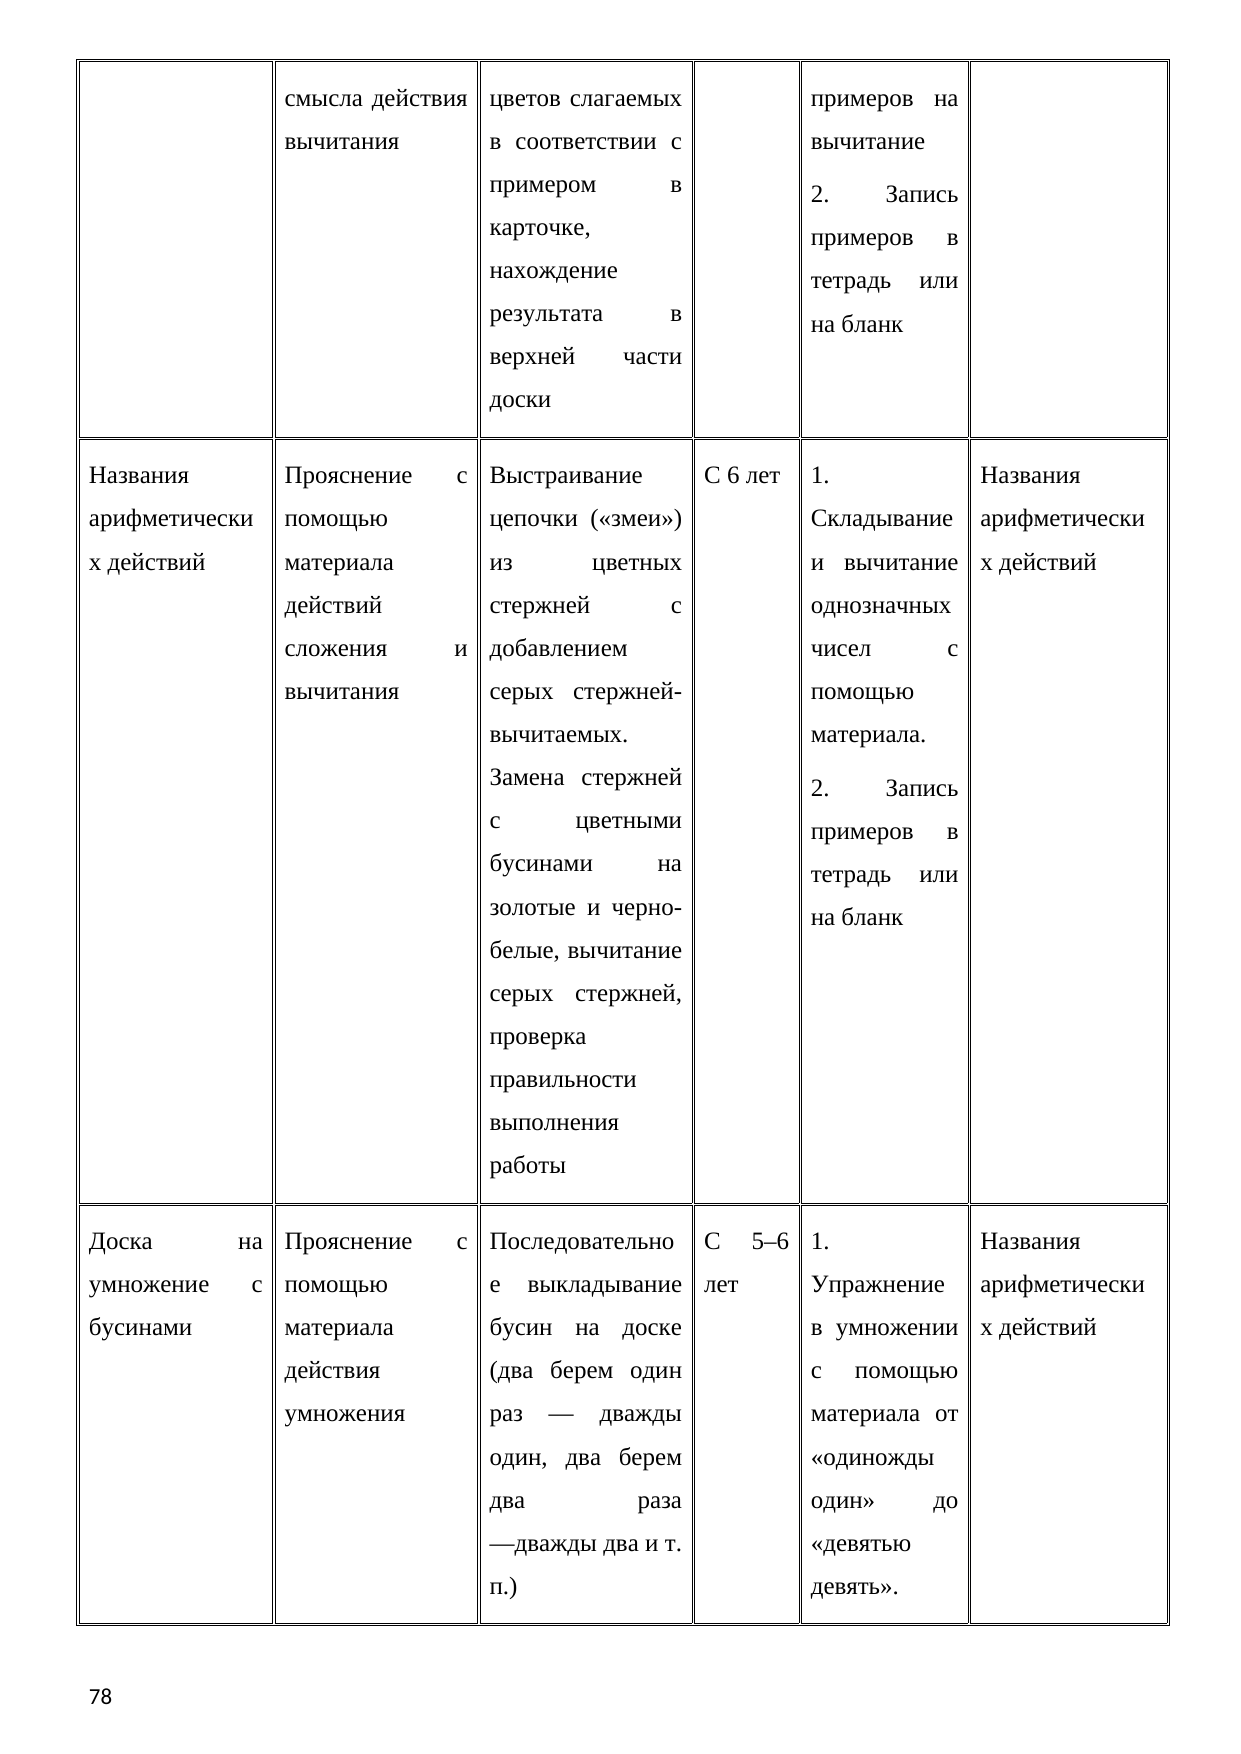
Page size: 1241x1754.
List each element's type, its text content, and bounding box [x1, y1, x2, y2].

table_cell Названия арифметических действий [971, 1206, 1167, 1623]
table_cell примеров на вычитание 2. Запись примеров в тетрадь или на бланк [802, 62, 968, 437]
table_cell С 5–6 лет [695, 1206, 799, 1623]
table_cell Прояснение с помощью материала действия умножения [276, 1206, 477, 1623]
table_cell смысла действия вычитания [276, 62, 477, 437]
table_cell Прояснение с помощью материала действий сложения и вычитания [276, 440, 477, 1202]
table_cell Выстраивание цепочки («змеи») из цветных стержней с добавлением серых стержней-вычитаемых. Замена стержней с цветными бусинами на золотые и черно- белые, вычитание серых стержней, проверка правильности выполнения работы [481, 440, 692, 1202]
table_cell 1. Упражнение в умножении с помощью материала от «одиножды один» до «девятью девять». [802, 1206, 968, 1623]
table_cell Доска на умножение с бусинами [80, 1206, 272, 1623]
table_cell Последовательное выкладывание бусин на доске (два берем один раз ― дважды один, два берем два раза ―дважды два и т. п.) [481, 1206, 692, 1623]
table_cell С 6 лет [695, 440, 799, 1202]
table_cell [80, 62, 272, 437]
table_cell Названия арифметических действий [971, 440, 1167, 1202]
table_cell 1. Складывание и вычитание однозначных чисел с помощью материала. 2. Запись примеров в тетрадь или на бланк [802, 440, 968, 1202]
table_cell Названия арифметических действий [80, 440, 272, 1202]
table_cell цветов слагаемых в соответствии с примером в карточке, нахождение результата в верхней части доски [481, 62, 692, 437]
table_cell [695, 62, 799, 437]
table_cell [971, 62, 1167, 437]
